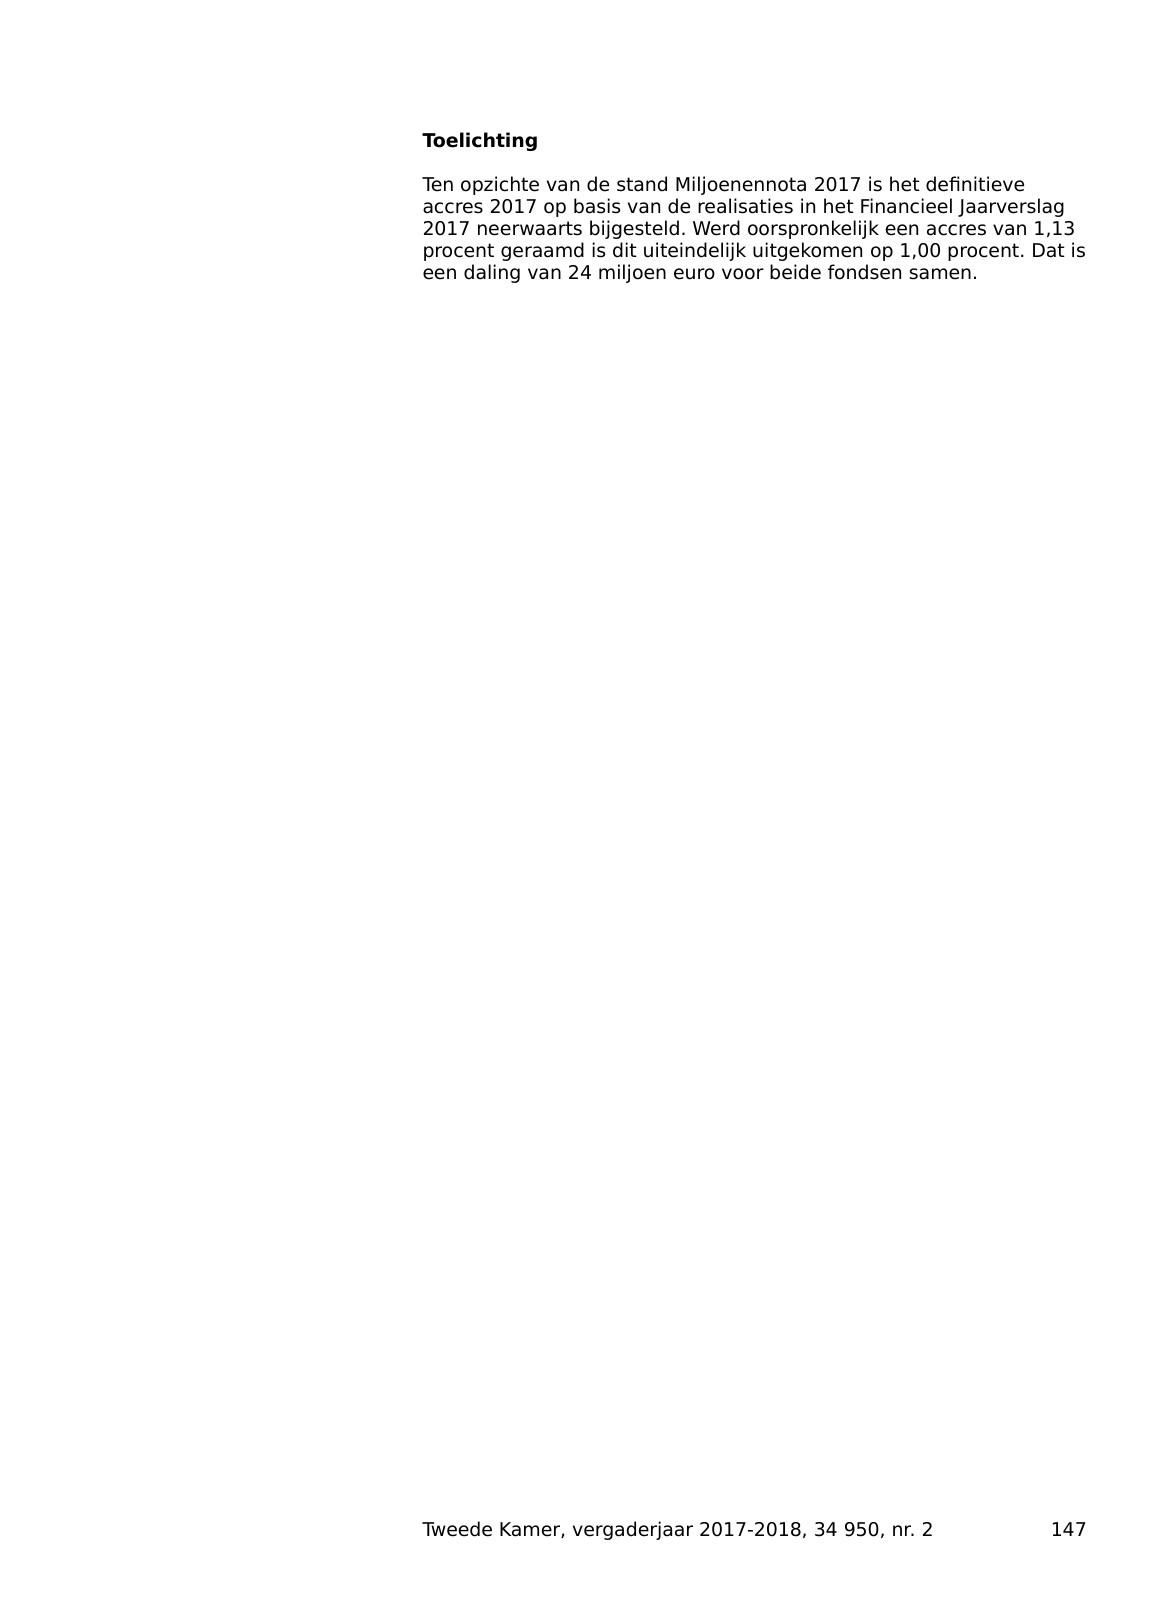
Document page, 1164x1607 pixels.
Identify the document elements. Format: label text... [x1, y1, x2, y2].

text Ten opzichte van de stand Miljoenennota 2017 is het definitieve accres 2017 op basis van de realisaties in het Financieel Jaarverslag 2017 neerwaarts bijgesteld. Werd oorspronkelijk een accres van 1,13 procent geraamd is dit uiteindelijk uitgekomen op 1,00 procent. Dat is een daling van 24 miljoen euro voor beide fondsen samen. [422, 174, 1087, 284]
subtitle Toelichting [422, 130, 1087, 152]
